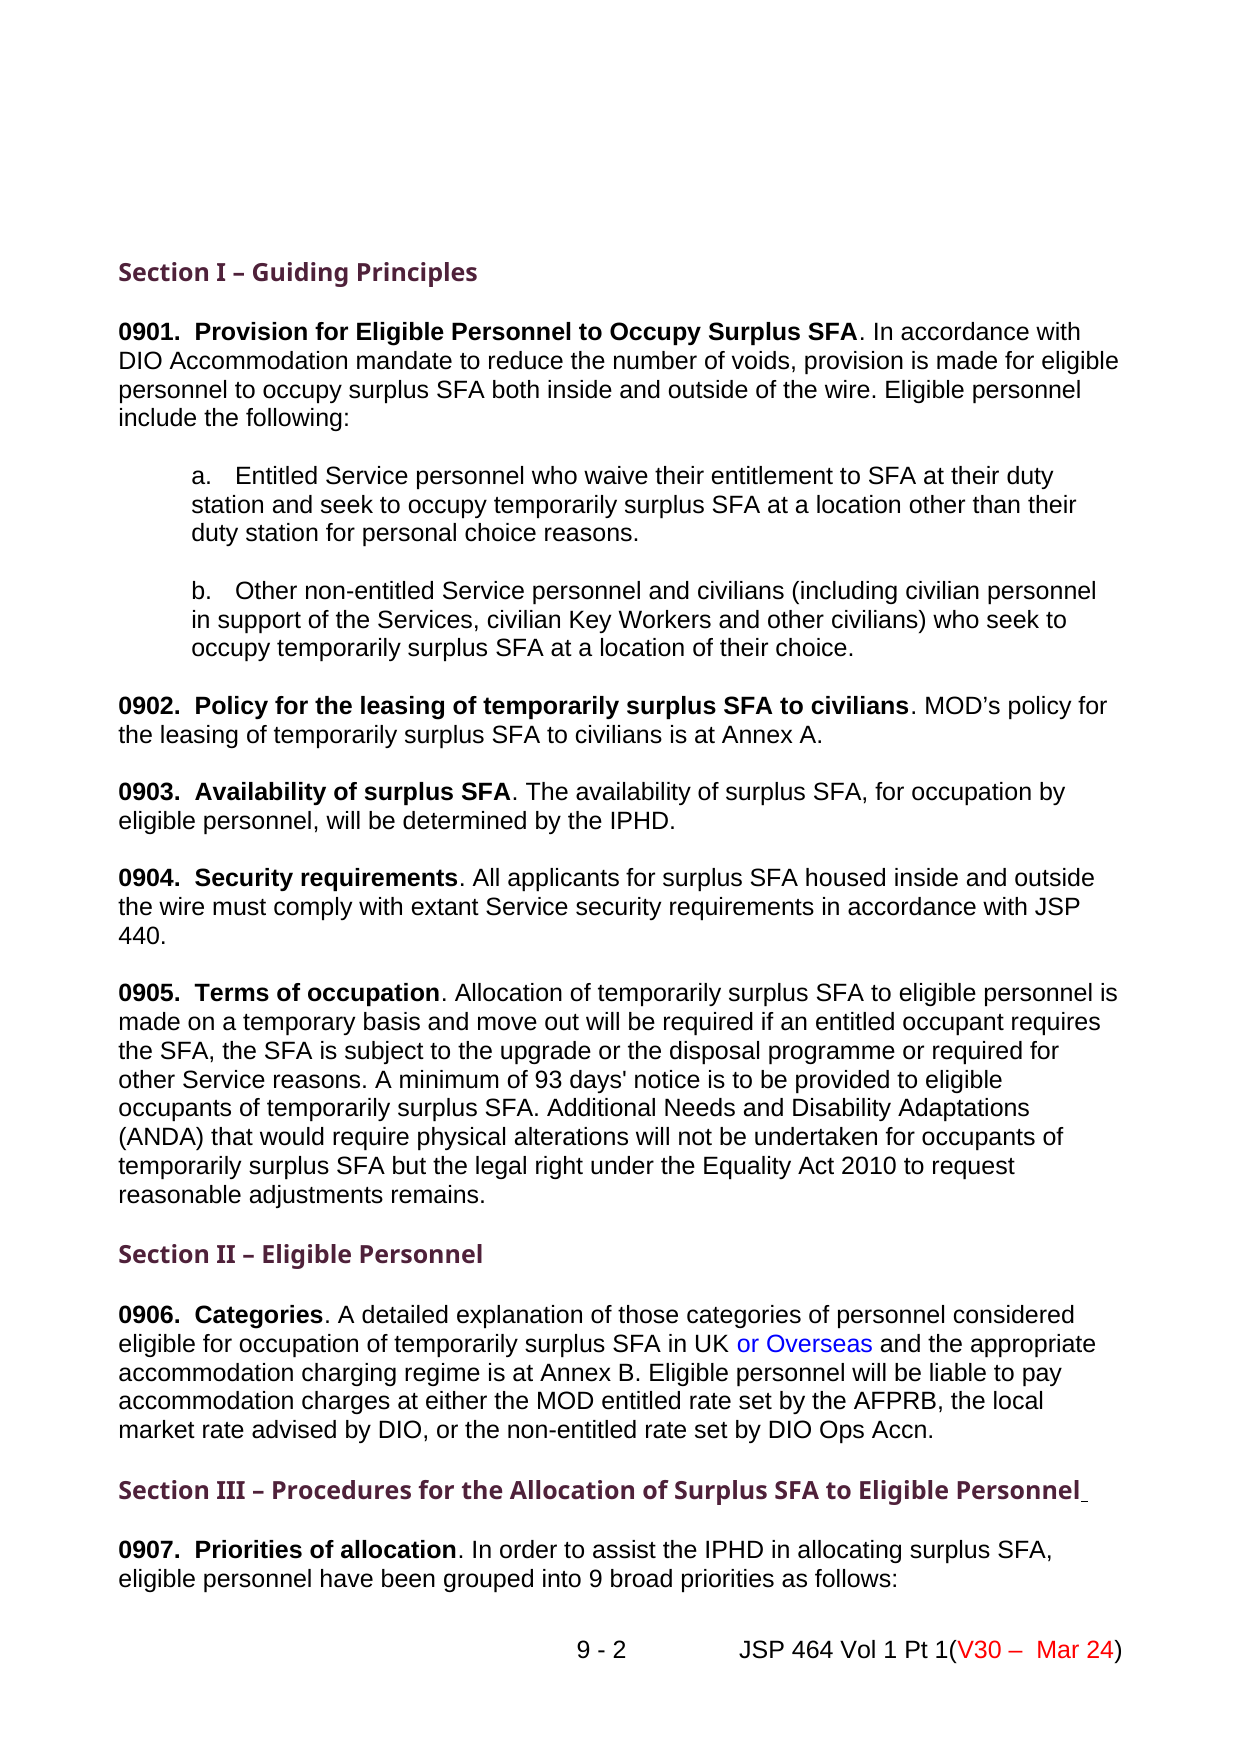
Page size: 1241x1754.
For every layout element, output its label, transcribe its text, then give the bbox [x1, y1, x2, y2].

list Other non-entitled Service personnel and civilians (including civilian personnel in support of the Services, civilian Key Workers and other civilians) who seek to occupy temporarily surplus SFA at a location of their choice. [191, 576, 1122, 662]
text 0903. Availability of surplus SFA. The availability of surplus SFA, for occupation by eligible personnel, will be determined by the IPHD. [118, 777, 1122, 835]
text 0902. Policy for the leasing of temporarily surplus SFA to civilians. MOD’s policy for the leasing of temporarily surplus SFA to civilians is at Annex A. [118, 691, 1122, 748]
text 0901. Provision for Eligible Personnel to Occupy Surplus SFA. In accordance with DIO Accommodation mandate to reduce the number of voids, provision is made for eligible personnel to occupy surplus SFA both inside and outside of the wire. Eligible personnel include the following: [118, 317, 1122, 432]
text 0907. Priorities of allocation. In order to assist the IPHD in allocating surplus SFA, eligible personnel have been grouped into 9 broad priorities as follows: [118, 1535, 1122, 1593]
text 0906. Categories. A detailed explanation of those categories of personnel considered eligible for occupation of temporarily surplus SFA in UK or Overseas and the appropriate accommodation charging regime is at Annex B. Eligible personnel will be liable to pay accommodation charges at either the MOD entitled rate set by the AFPRB, the local market rate advised by DIO, or the non-entitled rate set by DIO Ops Accn. [118, 1300, 1122, 1444]
text Section II – Eligible Personnel [118, 1237, 1122, 1271]
list 0904. Security requirements. All applicants for surplus SFA housed inside and outside the wire must comply with extant Service security requirements in accordance with JSP 440. [118, 863, 1122, 950]
text Section I – Guiding Principles [118, 254, 1122, 288]
text 0905. Terms of occupation. Allocation of temporarily surplus SFA to eligible personnel is made on a temporary basis and move out will be required if an entitled occupant requires the SFA, the SFA is subject to the upgrade or the disposal programme or required for other Service reasons. A minimum of 93 days' notice is to be provided to eligible occupants of temporarily surplus SFA. Additional Needs and Disability Adaptations (ANDA) that would require physical alterations will not be undertaken for occupants of temporarily surplus SFA but the legal right under the Equality Act 2010 to request reasonable adjustments remains. [118, 978, 1122, 1208]
text Section III – Procedures for the Allocation of Surplus SFA to Eligible Personnel [118, 1472, 1122, 1507]
list Entitled Service personnel who waive their entitlement to SFA at their duty station and seek to occupy temporarily surplus SFA at a location other than their duty station for personal choice reasons. [191, 461, 1122, 547]
